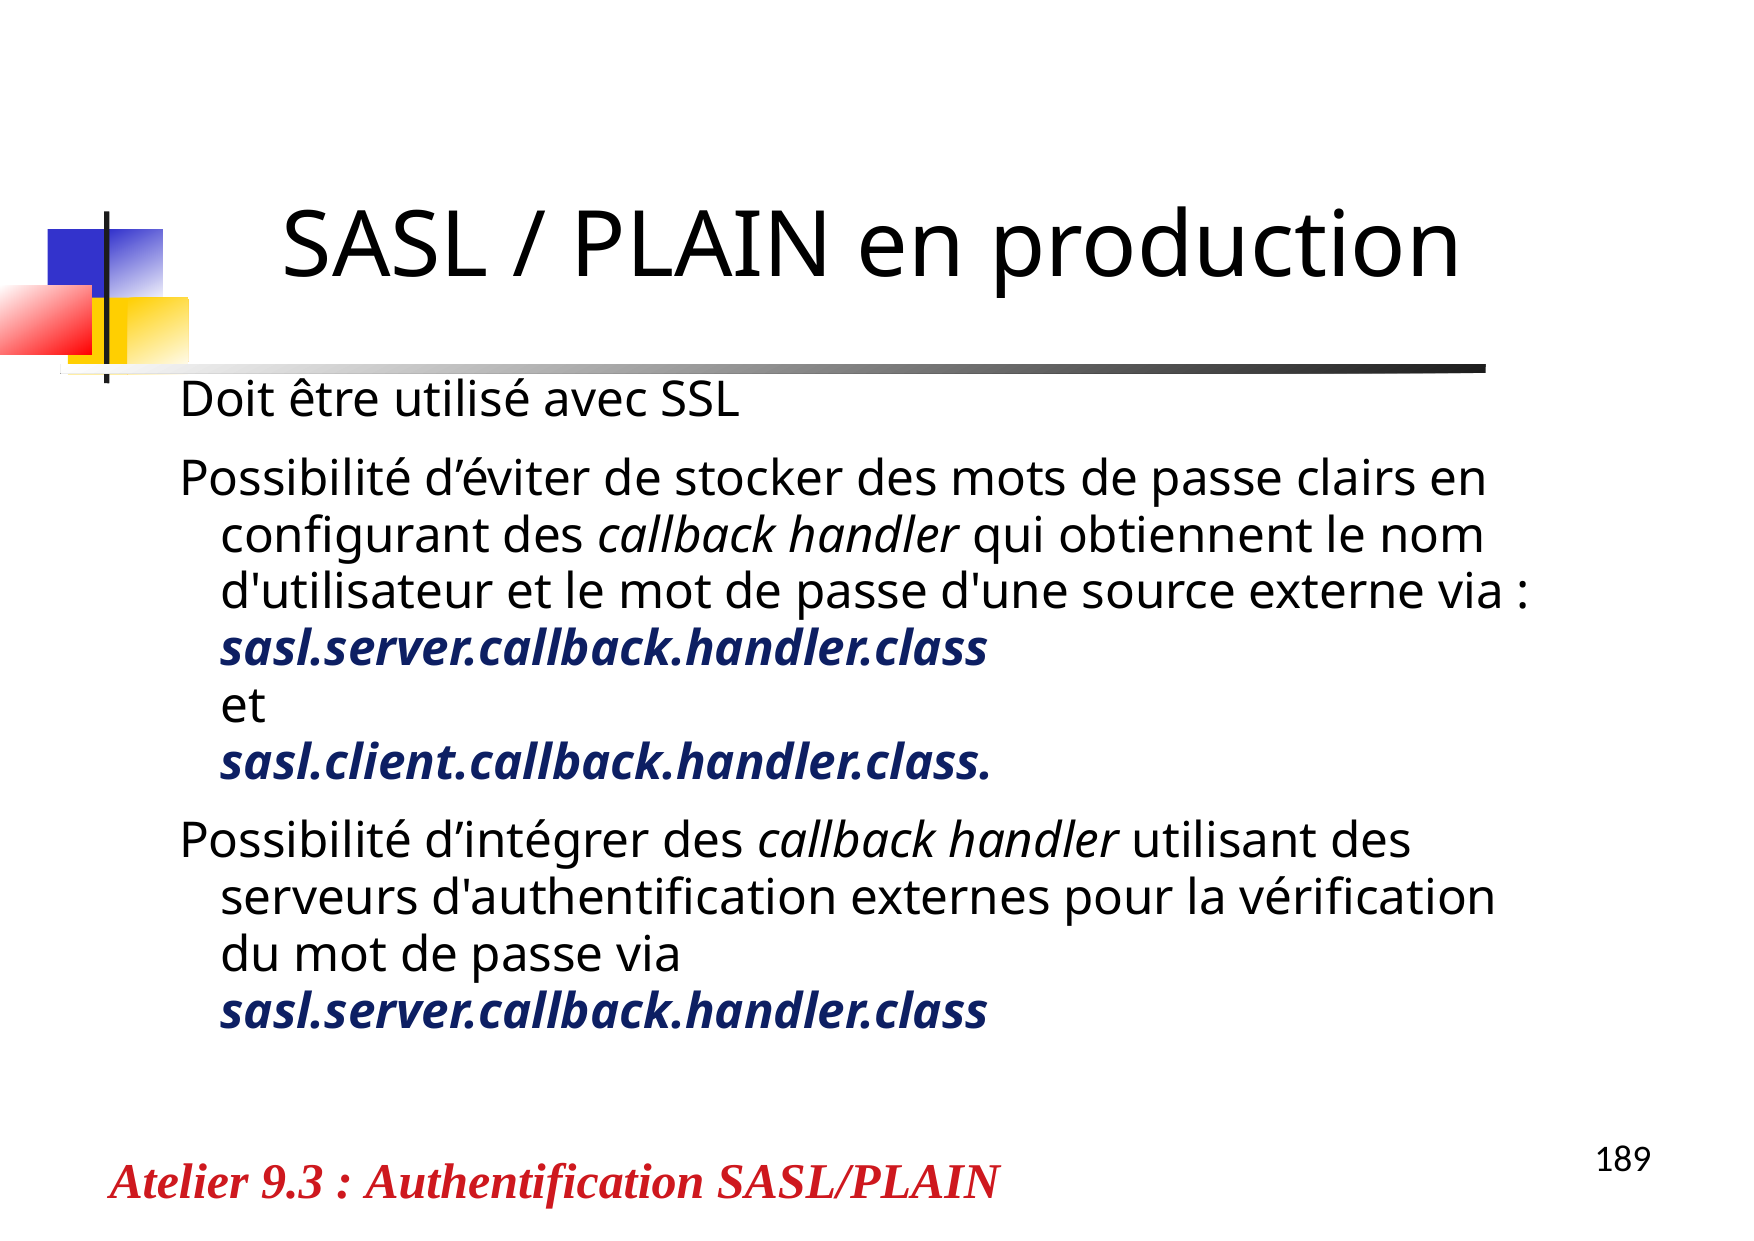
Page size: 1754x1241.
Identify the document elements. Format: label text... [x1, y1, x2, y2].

list Doit être utilisé avec SSL Possibilité d’éviter de stocker des mots de passe clairs en configurant des callback handler qui obtiennent le nom d'utilisateur et le mot de passe d'une source externe via : sasl.server.callback.handler.class et sasl.client.callback.handler.class. Possibilité d’intégrer des callback handler utilisant des serveurs d'authentification externes pour la vérification du mot de passe via sasl.server.callback.handler.class [179, 371, 1567, 1091]
text_box Atelier 9.3 : Authentification SASL/PLAIN [94, 1145, 1016, 1218]
title SASL / PLAIN en production [179, 139, 1567, 351]
